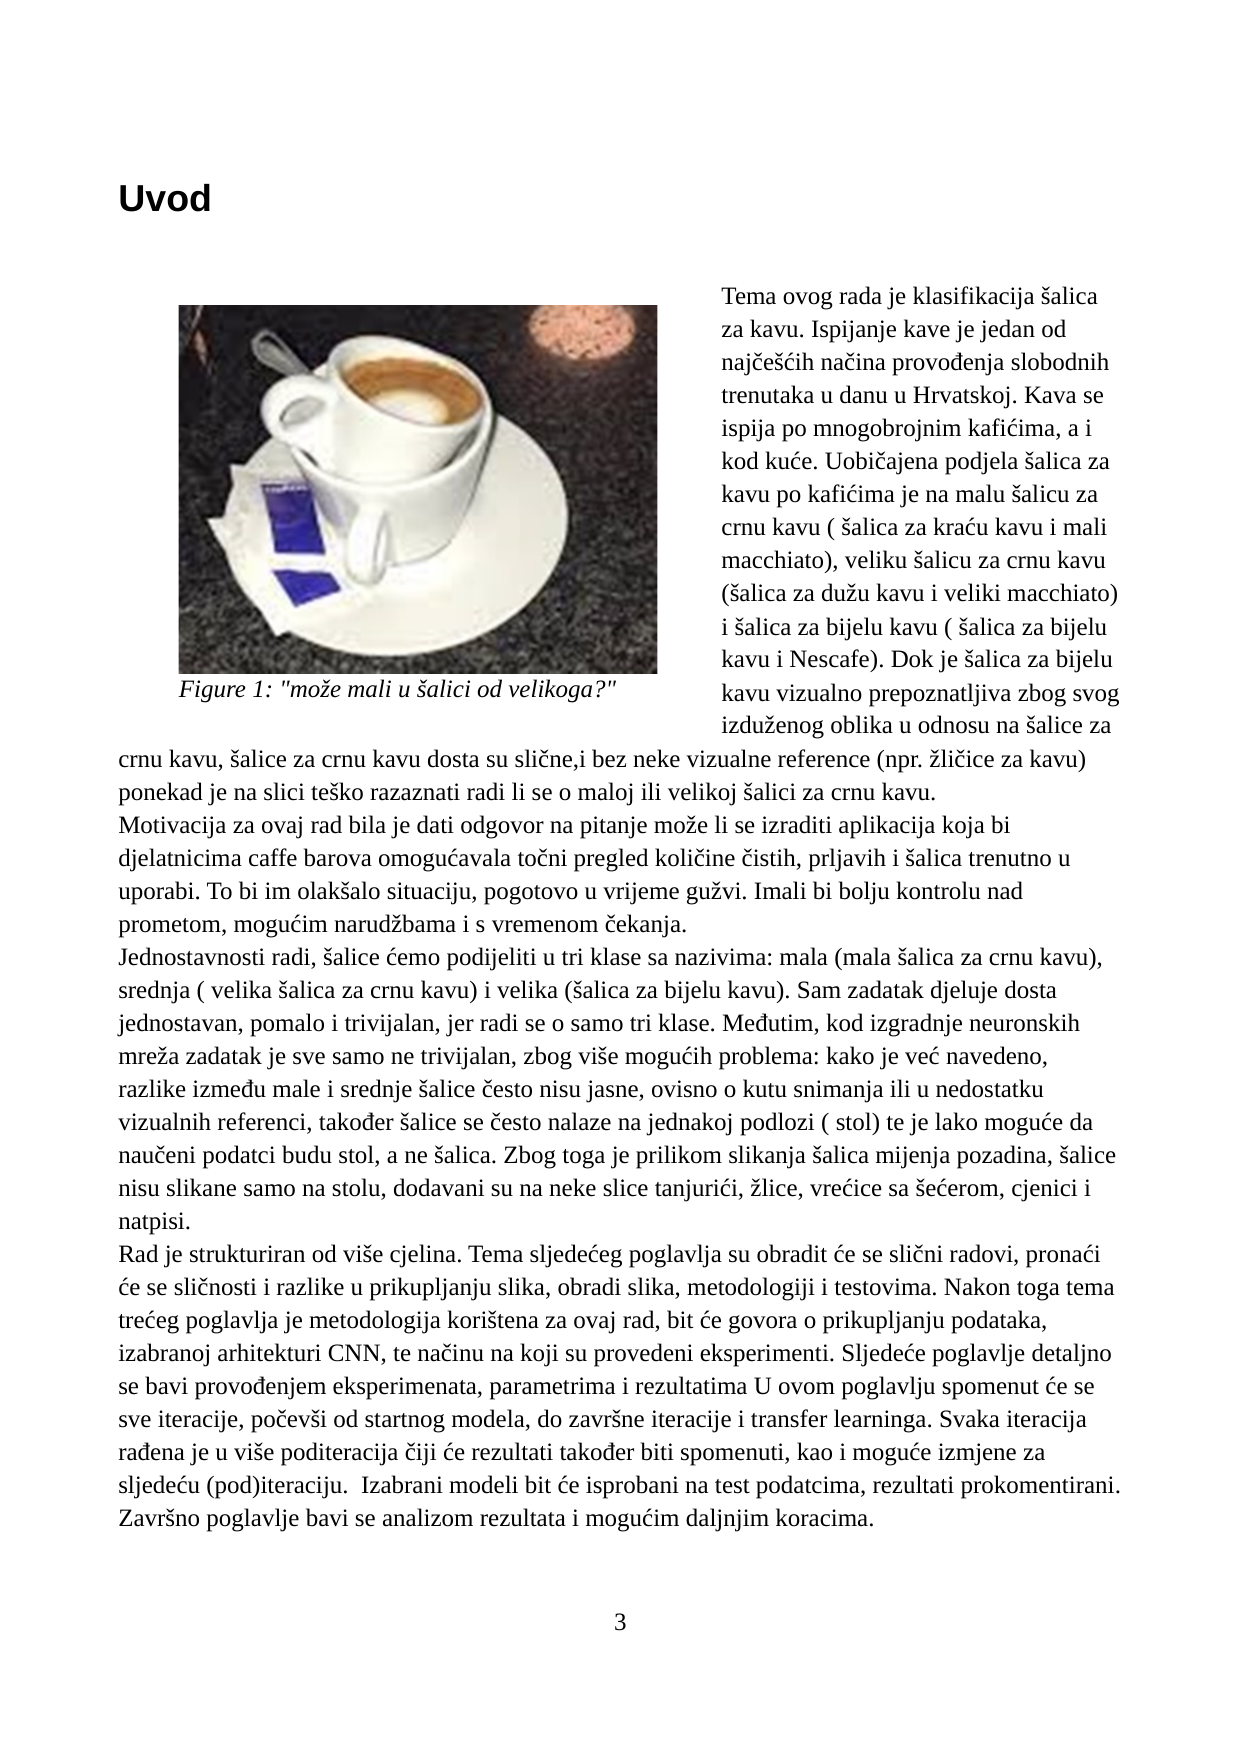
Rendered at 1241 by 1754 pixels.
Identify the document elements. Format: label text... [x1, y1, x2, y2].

subtitle Uvod [118, 176, 1122, 219]
text Tema ovog rada je klasifikacija šalica za kavu. Ispijanje kave je jedan od najčešćih načina provođenja slobodnih trenutaka u danu u Hrvatskoj. Kava se ispija po mnogobrojnim kafićima, a i kod kuće. Uobičajena podjela šalica za kavu po kafićima je na malu šalicu za crnu kavu ( šalica za kraću kavu i mali macchiato), veliku šalicu za crnu kavu (šalica za dužu kavu i veliki macchiato) i šalica za bijelu kavu ( šalica za bijelu kavu i Nescafe). Dok je šalica za bijelu kavu vizualno prepoznatljiva zbog svog izduženog oblika u odnosu na šalice za crnu kavu, šalice za crnu kavu dosta su slične,i bez neke vizualne reference (npr. žličice za kavu) ponekad je na slici teško razaznati radi li se o maloj ili velikoj šalici za crnu kavu. [115, 281, 1122, 805]
text Motivacija za ovaj rad bila je dati odgovor na pitanje može li se izraditi aplikacija koja bi djelatnicima caffe barova omogućavala točni pregled količine čistih, prljavih i šalica trenutno u uporabi. To bi im olakšalo situaciju, pogotovo u vrijeme gužvi. Imali bi bolju kontrolu nad prometom, mogućim narudžbama i s vremenom čekanja. [118, 810, 1122, 937]
text Rad je strukturiran od više cjelina. Tema sljedećeg poglavlja su obradit će se slični radovi, pronaći će se sličnosti i razlike u prikupljanju slika, obradi slika, metodologiji i testovima. Nakon toga tema trećeg poglavlja je metodologija korištena za ovaj rad, bit će govora o prikupljanju podataka, izabranoj arhitekturi CNN, te načinu na koji su provedeni eksperimenti. Sljedeće poglavlje detaljno se bavi provođenjem eksperimenata, parametrima i rezultatima U ovom poglavlju spomenut će se sve iteracije, počevši od startnog modela, do završne iteracije i transfer learninga. Svaka iteracija rađena je u više poditeracija čiji će rezultati također biti spomenuti, kao i moguće izmjene za sljedeću (pod)iteraciju. Izabrani modeli bit će isprobani na test podatcima, rezultati prokomentirani. Završno poglavlje bavi se analizom rezultata i mogućim daljnjim koracima. [118, 1239, 1122, 1532]
text Jednostavnosti radi, šalice ćemo podijeliti u tri klase sa nazivima: mala (mala šalica za crnu kavu), srednja ( velika šalica za crnu kavu) i velika (šalica za bijelu kavu). Sam zadatak djeluje dosta jednostavan, pomalo i trivijalan, jer radi se o samo tri klase. Međutim, kod izgradnje neuronskih mreža zadatak je sve samo ne trivijalan, zbog više mogućih problema: kako je već navedeno, razlike između male i srednje šalice često nisu jasne, ovisno o kutu snimanja ili u nedostatku vizualnih referenci, također šalice se često nalaze na jednakoj podlozi ( stol) te je lako moguće da naučeni podatci budu stol, a ne šalica. Zbog toga je prilikom slikanja šalica mijenja pozadina, šalice nisu slikane samo na stolu, dodavani su na neke slice tanjurići, žlice, vrećice sa šećerom, cjenici i natpisi. [118, 942, 1122, 1235]
picture [178, 305, 658, 674]
text Figure 1: "može mali u šalici od velikoga?" [179, 674, 657, 703]
